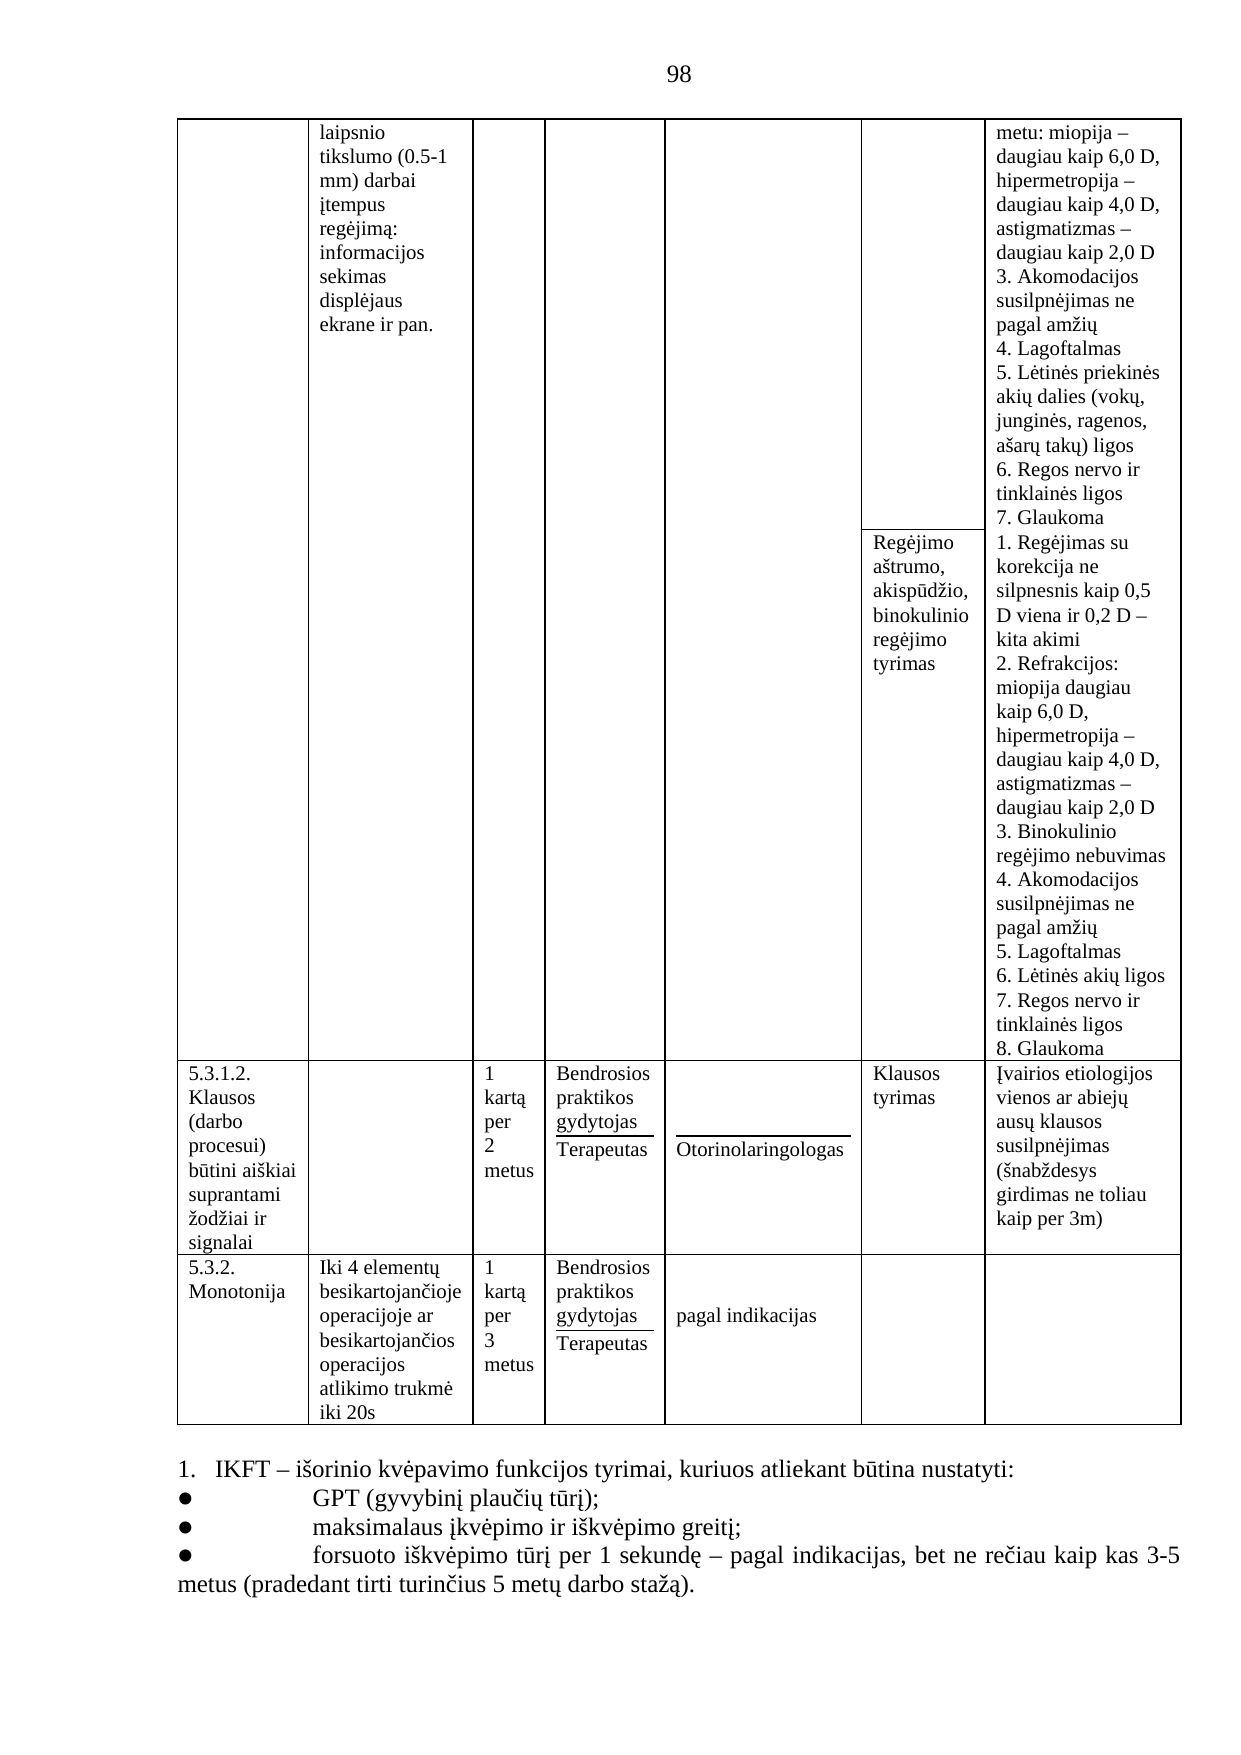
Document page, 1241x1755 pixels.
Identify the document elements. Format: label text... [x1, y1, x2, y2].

text 1. IKFT – išorinio kvėpavimo funkcijos tyrimai, kuriuos atliekant būtina nustatyti: [177, 1454, 1181, 1483]
table_cell 1 kartą per 3 metus [474, 1255, 544, 1424]
table_cell Klausos tyrimas [862, 1061, 984, 1254]
table_cell 1 kartą per 2 metus [474, 1061, 544, 1254]
table_cell pagal indikacijas [666, 1255, 861, 1424]
table_cell [666, 120, 861, 1060]
table_cell [474, 120, 544, 1060]
table_cell laipsnio tikslumo (0.5-1 mm) darbai įtempus regėjimą: informacijos sekimas displėjaus ekrane ir pan. [309, 120, 472, 1060]
text  maksimalaus įkvėpimo ir iškvėpimo greitį; [177, 1512, 1181, 1540]
table_cell Įvairios etiologijos vienos ar abiejų ausų klausos susilpnėjimas (šnabždesys girdimas ne toliau kaip per 3m) [986, 1061, 1180, 1254]
table_cell 5.3.2. Monotonija [178, 1255, 308, 1424]
table_cell [546, 120, 664, 1060]
table_cell 1. Regėjimas su korekcija ne silpnesnis kaip 0,5 D viena ir 0,2 D – kita akimi 2. Refrakcijos: miopija daugiau kaip 6,0 D, hipermetropija – daugiau kaip 4,0 D, astigmatizmas – daugiau kaip 2,0 D 3. Binokulinio regėjimo nebuvimas 4. Akomodacijos susilpnėjimas ne pagal amžių 5. Lagoftalmas 6. Lėtinės akių ligos 7. Regos nervo ir tinklainės ligos 8. Glaukoma [986, 529, 1180, 1060]
table_cell Iki 4 elementų besikartojančioje operacijoje ar besikartojančios operacijos atlikimo trukmė iki 20s [309, 1255, 472, 1424]
table_cell Otorinolaringologas [666, 1061, 861, 1254]
table_cell [309, 1061, 472, 1254]
table_cell [862, 120, 984, 529]
table_cell 5.3.1.2. Klausos (darbo procesui) būtini aiškiai suprantami žodžiai ir signalai [178, 1061, 308, 1254]
table_cell Bendrosios praktikos gydytojas Terapeutas [546, 1255, 664, 1424]
text  forsuoto iškvėpimo tūrį per 1 sekundę – pagal indikacijas, bet ne rečiau kaip kas 3-5 metus (pradedant tirti turinčius 5 metų darbo stažą). [177, 1540, 1181, 1598]
text  GPT (gyvybinį plaučių tūrį); [177, 1483, 1181, 1512]
table_cell metu: miopija – daugiau kaip 6,0 D, hipermetropija – daugiau kaip 4,0 D, astigmatizmas – daugiau kaip 2,0 D 3. Akomodacijos susilpnėjimas ne pagal amžių 4. Lagoftalmas 5. Lėtinės priekinės akių dalies (vokų, junginės, ragenos, ašarų takų) ligos 6. Regos nervo ir tinklainės ligos 7. Glaukoma [986, 120, 1180, 529]
table_cell [986, 1255, 1180, 1424]
table_cell Regėjimo aštrumo, akispūdžio, binokulinio regėjimo tyrimas [862, 530, 984, 1060]
table_cell Bendrosios praktikos gydytojas Terapeutas [546, 1061, 664, 1254]
table_cell [178, 120, 308, 1060]
table_cell [862, 1255, 984, 1424]
